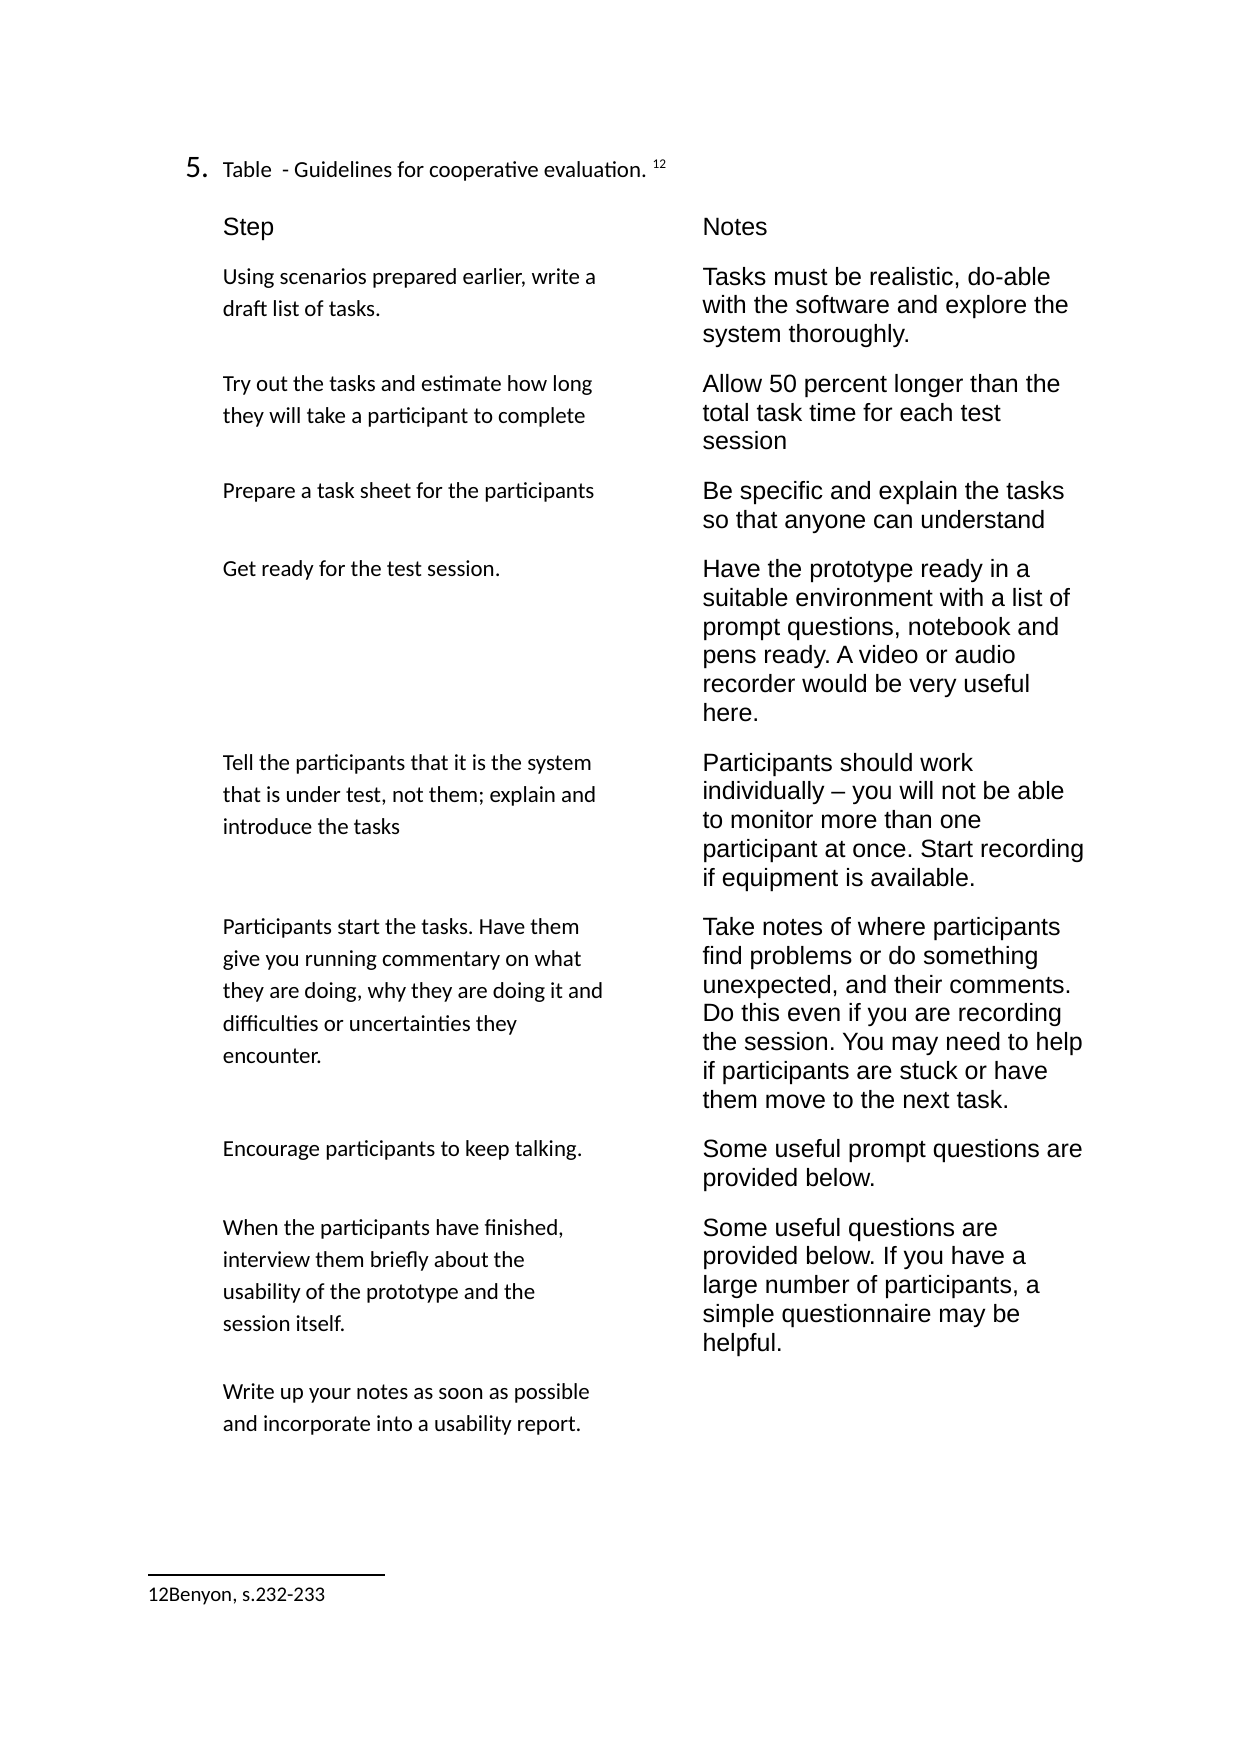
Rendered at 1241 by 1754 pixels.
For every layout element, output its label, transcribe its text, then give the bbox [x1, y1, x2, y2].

table_cell Be specific and explain the tasks so that anyone can understand [616, 476, 1096, 554]
table_cell Using scenarios prepared earlier, write a draft list of tasks. [136, 262, 616, 369]
table_cell Write up your notes as soon as possible and incorporate into a usability report. [136, 1377, 616, 1458]
table_cell Some useful prompt questions are provided below. [616, 1134, 1096, 1213]
table_cell Some useful questions are provided below. If you have a large number of participants, a simple questionnaire may be helpful. [616, 1213, 1096, 1377]
table_cell Get ready for the test session. [136, 554, 616, 748]
table_cell Have the prototype ready in a suitable environment with a list of prompt questions, notebook and pens ready. A video or audio recorder would be very useful here. [616, 554, 1096, 748]
table_cell When the participants have finished, interview them briefly about the usability of the prototype and the session itself. [136, 1213, 616, 1377]
table_header Notes [616, 212, 1096, 262]
table_cell Participants should work individually – you will not be able to monitor more than one participant at once. Start recording if equipment is available. [616, 748, 1096, 912]
list Benyon, s.232-233 [148, 1581, 1093, 1606]
table_header Step [136, 212, 616, 262]
table_cell Tell the participants that it is the system that is under test, not them; explain and introduce the tasks [136, 748, 616, 912]
table_cell Encourage participants to keep talking. [136, 1134, 616, 1213]
table_cell Tasks must be realistic, do-able with the software and explore the system thoroughly. [616, 262, 1096, 369]
table_cell Prepare a task sheet for the participants [136, 476, 616, 554]
table_cell [616, 1377, 1096, 1458]
table_cell Try out the tasks and estimate how long they will take a participant to complete [136, 369, 616, 476]
table_cell Allow 50 percent longer than the total task time for each test session [616, 369, 1096, 476]
list Table - Guidelines for cooperative evaluation. [185, 148, 1093, 186]
table_cell Participants start the tasks. Have them give you running commentary on what they are doing, why they are doing it and difficulties or uncertainties they encounter. [136, 912, 616, 1134]
table_cell Take notes of where participants find problems or do something unexpected, and their comments. Do this even if you are recording the session. You may need to help if participants are stuck or have them move to the next task. [616, 912, 1096, 1134]
